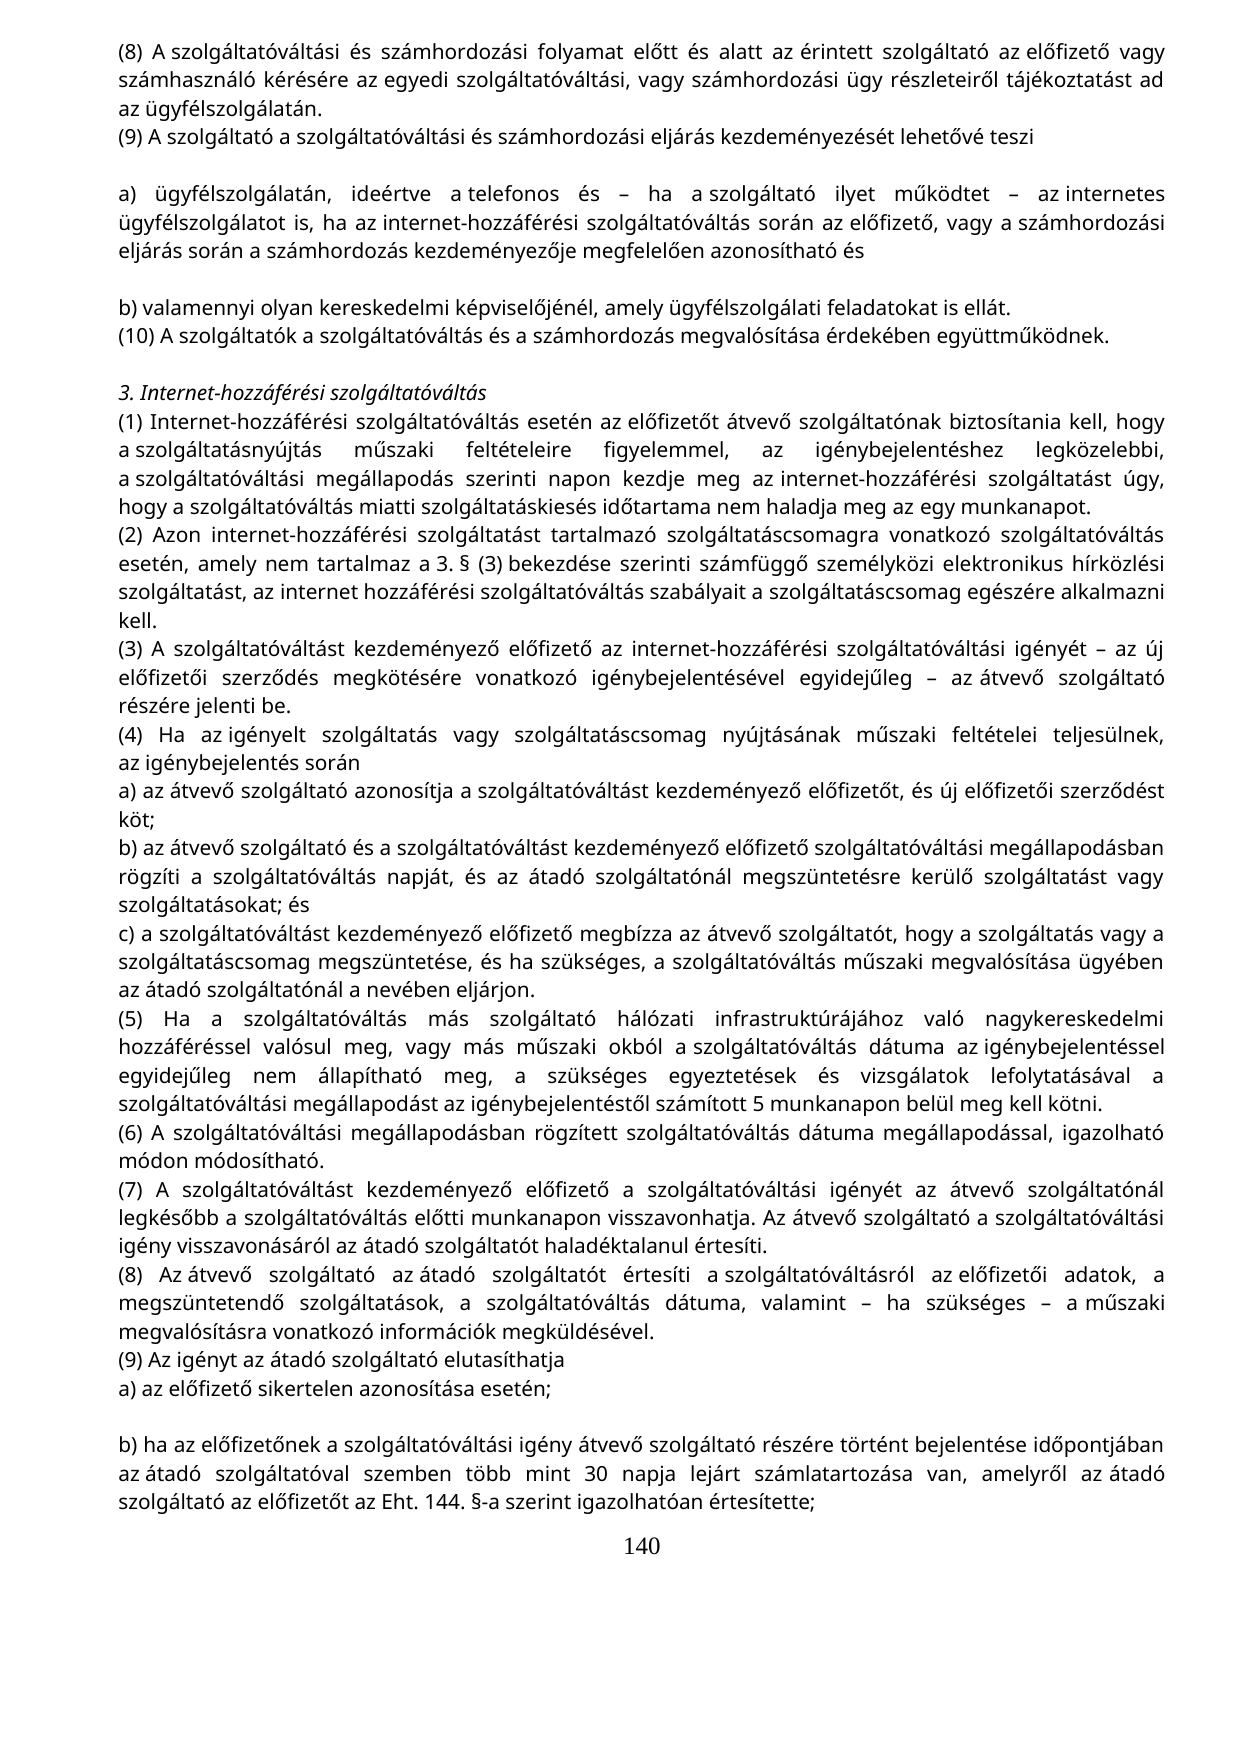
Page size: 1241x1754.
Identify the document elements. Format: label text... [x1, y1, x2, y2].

text (10) A szolgáltatók a szolgáltatóváltás és a számhordozás megvalósítása érdekében együttműködnek. [118, 322, 1165, 350]
text (7) A szolgáltatóváltást kezdeményező előfizető a szolgáltatóváltási igényét az átvevő szolgáltatónál legkésőbb a szolgáltatóváltás előtti munkanapon visszavonhatja. Az átvevő szolgáltató a szolgáltatóváltási igény visszavonásáról az átadó szolgáltatót haladéktalanul értesíti. [118, 1175, 1165, 1260]
text b) az átvevő szolgáltató és a szolgáltatóváltást kezdeményező előfizető szolgáltatóváltási megállapodásban rögzíti a szolgáltatóváltás napját, és az átadó szolgáltatónál megszüntetésre kerülő szolgáltatást vagy szolgáltatásokat; és [118, 833, 1165, 919]
text (9) A szolgáltató a szolgáltatóváltási és számhordozási eljárás kezdeményezését lehetővé teszi [118, 122, 1165, 151]
text (2) Azon internet-hozzáférési szolgáltatást tartalmazó szolgáltatáscsomagra vonatkozó szolgáltatóváltás esetén, amely nem tartalmaz a 3. § (3) bekezdése szerinti számfüggő személyközi elektronikus hírközlési szolgáltatást, az internet hozzáférési szolgáltatóváltás szabályait a szolgáltatáscsomag egészére alkalmazni kell. [118, 521, 1165, 634]
text (4) Ha az igényelt szolgáltatás vagy szolgáltatáscsomag nyújtásának műszaki feltételei teljesülnek, az igénybejelentés során [118, 720, 1165, 777]
text (6) A szolgáltatóváltási megállapodásban rögzített szolgáltatóváltás dátuma megállapodással, igazolható módon módosítható. [118, 1118, 1165, 1175]
text a) az átvevő szolgáltató azonosítja a szolgáltatóváltást kezdeményező előfizetőt, és új előfizetői szerződést köt; [118, 777, 1165, 833]
text (1) Internet-hozzáférési szolgáltatóváltás esetén az előfizetőt átvevő szolgáltatónak biztosítania kell, hogy a szolgáltatásnyújtás műszaki feltételeire figyelemmel, az igénybejelentéshez legközelebbi, a szolgáltatóváltási megállapodás szerinti napon kezdje meg az internet-hozzáférési szolgáltatást úgy, hogy a szolgáltatóváltás miatti szolgáltatáskiesés időtartama nem haladja meg az egy munkanapot. [118, 407, 1165, 521]
text 3. Internet-hozzáférési szolgáltatóváltás [118, 378, 1165, 407]
text a) az előfizető sikertelen azonosítása esetén; [118, 1374, 1165, 1402]
text (5) Ha a szolgáltatóváltás más szolgáltató hálózati infrastruktúrájához való nagykereskedelmi hozzáféréssel valósul meg, vagy más műszaki okból a szolgáltatóváltás dátuma az igénybejelentéssel egyidejűleg nem állapítható meg, a szükséges egyeztetések és vizsgálatok lefolytatásával a szolgáltatóváltási megállapodást az igénybejelentéstől számított 5 munkanapon belül meg kell kötni. [118, 1004, 1165, 1118]
text b) valamennyi olyan kereskedelmi képviselőjénél, amely ügyfélszolgálati feladatokat is ellát. [118, 293, 1165, 322]
text b) ha az előfizetőnek a szolgáltatóváltási igény átvevő szolgáltató részére történt bejelentése időpontjában az átadó szolgáltatóval szemben több mint 30 napja lejárt számlatartozása van, amelyről az átadó szolgáltató az előfizetőt az Eht. 144. §-a szerint igazolhatóan értesítette; [118, 1431, 1165, 1516]
text a) ügyfélszolgálatán, ideértve a telefonos és – ha a szolgáltató ilyet működtet – az internetes ügyfélszolgálatot is, ha az internet-hozzáférési szolgáltatóváltás során az előfizető, vagy a számhordozási eljárás során a számhordozás kezdeményezője megfelelően azonosítható és [118, 179, 1165, 265]
text (8) A szolgáltatóváltási és számhordozási folyamat előtt és alatt az érintett szolgáltató az előfizető vagy számhasználó kérésére az egyedi szolgáltatóváltási, vagy számhordozási ügy részleteiről tájékoztatást ad az ügyfélszolgálatán. [118, 37, 1165, 122]
text (9) Az igényt az átadó szolgáltató elutasíthatja [118, 1345, 1165, 1374]
text (8) Az átvevő szolgáltató az átadó szolgáltatót értesíti a szolgáltatóváltásról az előfizetői adatok, a megszüntetendő szolgáltatások, a szolgáltatóváltás dátuma, valamint – ha szükséges – a műszaki megvalósításra vonatkozó információk megküldésével. [118, 1260, 1165, 1345]
text c) a szolgáltatóváltást kezdeményező előfizető megbízza az átvevő szolgáltatót, hogy a szolgáltatás vagy a szolgáltatáscsomag megszüntetése, és ha szükséges, a szolgáltatóváltás műszaki megvalósítása ügyében az átadó szolgáltatónál a nevében eljárjon. [118, 919, 1165, 1004]
text (3) A szolgáltatóváltást kezdeményező előfizető az internet-hozzáférési szolgáltatóváltási igényét – az új előfizetői szerződés megkötésére vonatkozó igénybejelentésével egyidejűleg – az átvevő szolgáltató részére jelenti be. [118, 634, 1165, 720]
